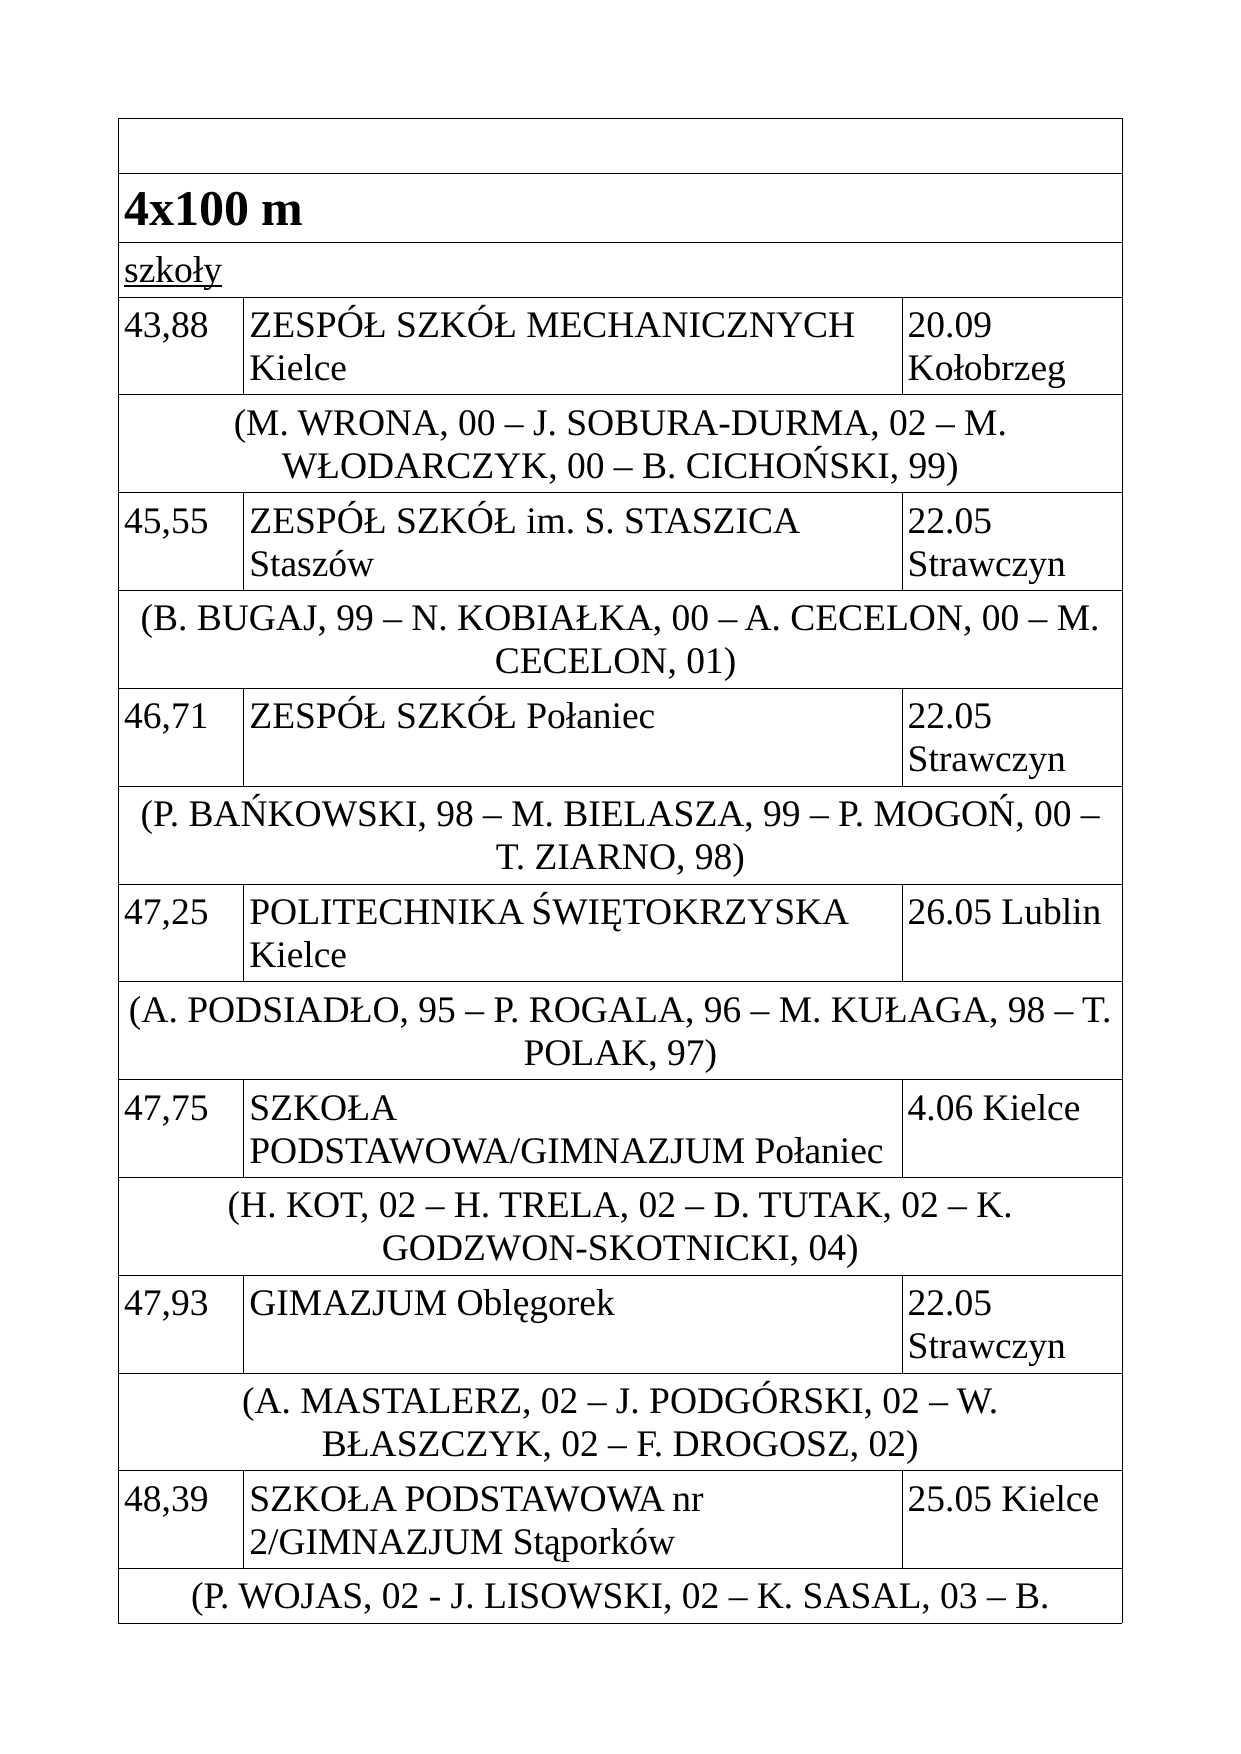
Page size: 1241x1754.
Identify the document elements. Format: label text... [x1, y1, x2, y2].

table_cell 22.05 Strawczyn [903, 689, 1122, 786]
table_cell POLITECHNIKA ŚWIĘTOKRZYSKA Kielce [244, 885, 902, 981]
table_cell 46,71 [119, 689, 243, 786]
table_cell SZKOŁA PODSTAWOWA nr 2/GIMNAZJUM Stąporków [244, 1471, 902, 1568]
table_cell 48,39 [119, 1471, 243, 1568]
table_cell 25.05 Kielce [903, 1471, 1122, 1568]
table_cell (A. MASTALERZ, 02 – J. PODGÓRSKI, 02 – W. BŁASZCZYK, 02 – F. DROGOSZ, 02) [119, 1374, 1122, 1470]
table_cell (M. WRONA, 00 – J. SOBURA-DURMA, 02 – M. WŁODARCZYK, 00 – B. CICHOŃSKI, 99) [119, 395, 1122, 492]
table_cell ZESPÓŁ SZKÓŁ Połaniec [244, 689, 902, 786]
table_cell 4.06 Kielce [903, 1080, 1122, 1177]
table_cell (P. WOJAS, 02 - J. LISOWSKI, 02 – K. SASAL, 03 – B. [119, 1569, 1122, 1623]
table_cell 22.05 Strawczyn [903, 1276, 1122, 1372]
table_cell 45,55 [119, 493, 243, 590]
table_cell 4x100 m [119, 174, 1122, 242]
table_cell (H. KOT, 02 – H. TRELA, 02 – D. TUTAK, 02 – K. GODZWON-SKOTNICKI, 04) [119, 1178, 1122, 1275]
table_cell 22.05 Strawczyn [903, 493, 1122, 590]
table_cell 20.09 Kołobrzeg [903, 298, 1122, 394]
table_cell SZKOŁA PODSTAWOWA/GIMNAZJUM Połaniec [244, 1080, 902, 1177]
table_cell 43,88 [119, 298, 243, 394]
table_cell szkoły [119, 243, 1122, 297]
table_cell (P. BAŃKOWSKI, 98 – M. BIELASZA, 99 – P. MOGOŃ, 00 – T. ZIARNO, 98) [119, 787, 1122, 883]
table_cell 26.05 Lublin [903, 885, 1122, 981]
table_cell 47,25 [119, 885, 243, 981]
table_cell 47,75 [119, 1080, 243, 1177]
table_cell GIMAZJUM Oblęgorek [244, 1276, 902, 1372]
table_cell ZESPÓŁ SZKÓŁ MECHANICZNYCH Kielce [244, 298, 902, 394]
table_cell 47,93 [119, 1276, 243, 1372]
table_cell (A. PODSIADŁO, 95 – P. ROGALA, 96 – M. KUŁAGA, 98 – T. POLAK, 97) [119, 982, 1122, 1079]
table_cell (B. BUGAJ, 99 – N. KOBIAŁKA, 00 – A. CECELON, 00 – M. CECELON, 01) [119, 591, 1122, 688]
table_cell ZESPÓŁ SZKÓŁ im. S. STASZICA Staszów [244, 493, 902, 590]
table_cell [119, 119, 1122, 173]
